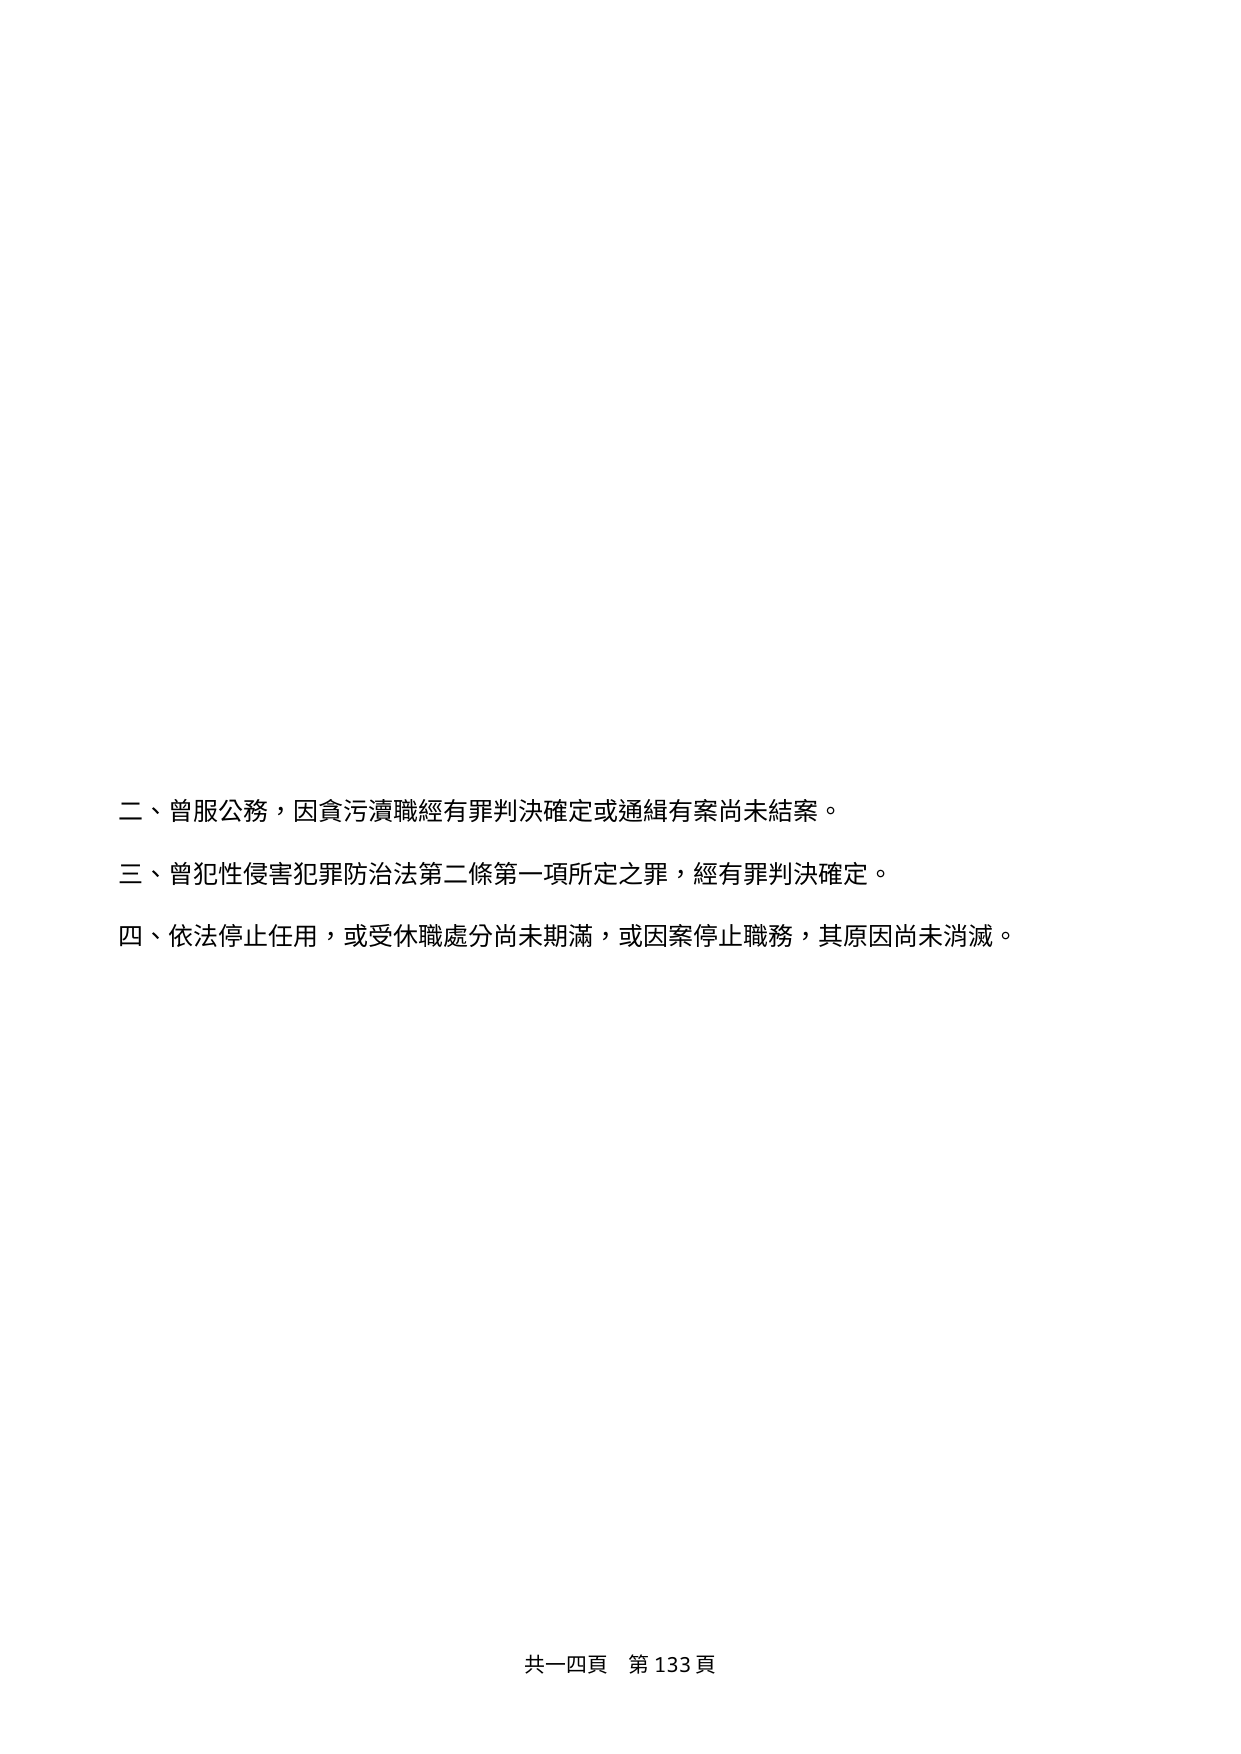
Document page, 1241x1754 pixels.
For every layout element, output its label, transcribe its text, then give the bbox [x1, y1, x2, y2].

text 四、依法停止任用，或受休職處分尚未期滿，或因案停止職務，其原因尚未消滅。 [118, 893, 1122, 956]
text 二、曾服公務，因貪污瀆職經有罪判決確定或通緝有案尚未結案。 [118, 768, 1122, 831]
text 三、曾犯性侵害犯罪防治法第二條第一項所定之罪，經有罪判決確定。 [118, 831, 1122, 893]
